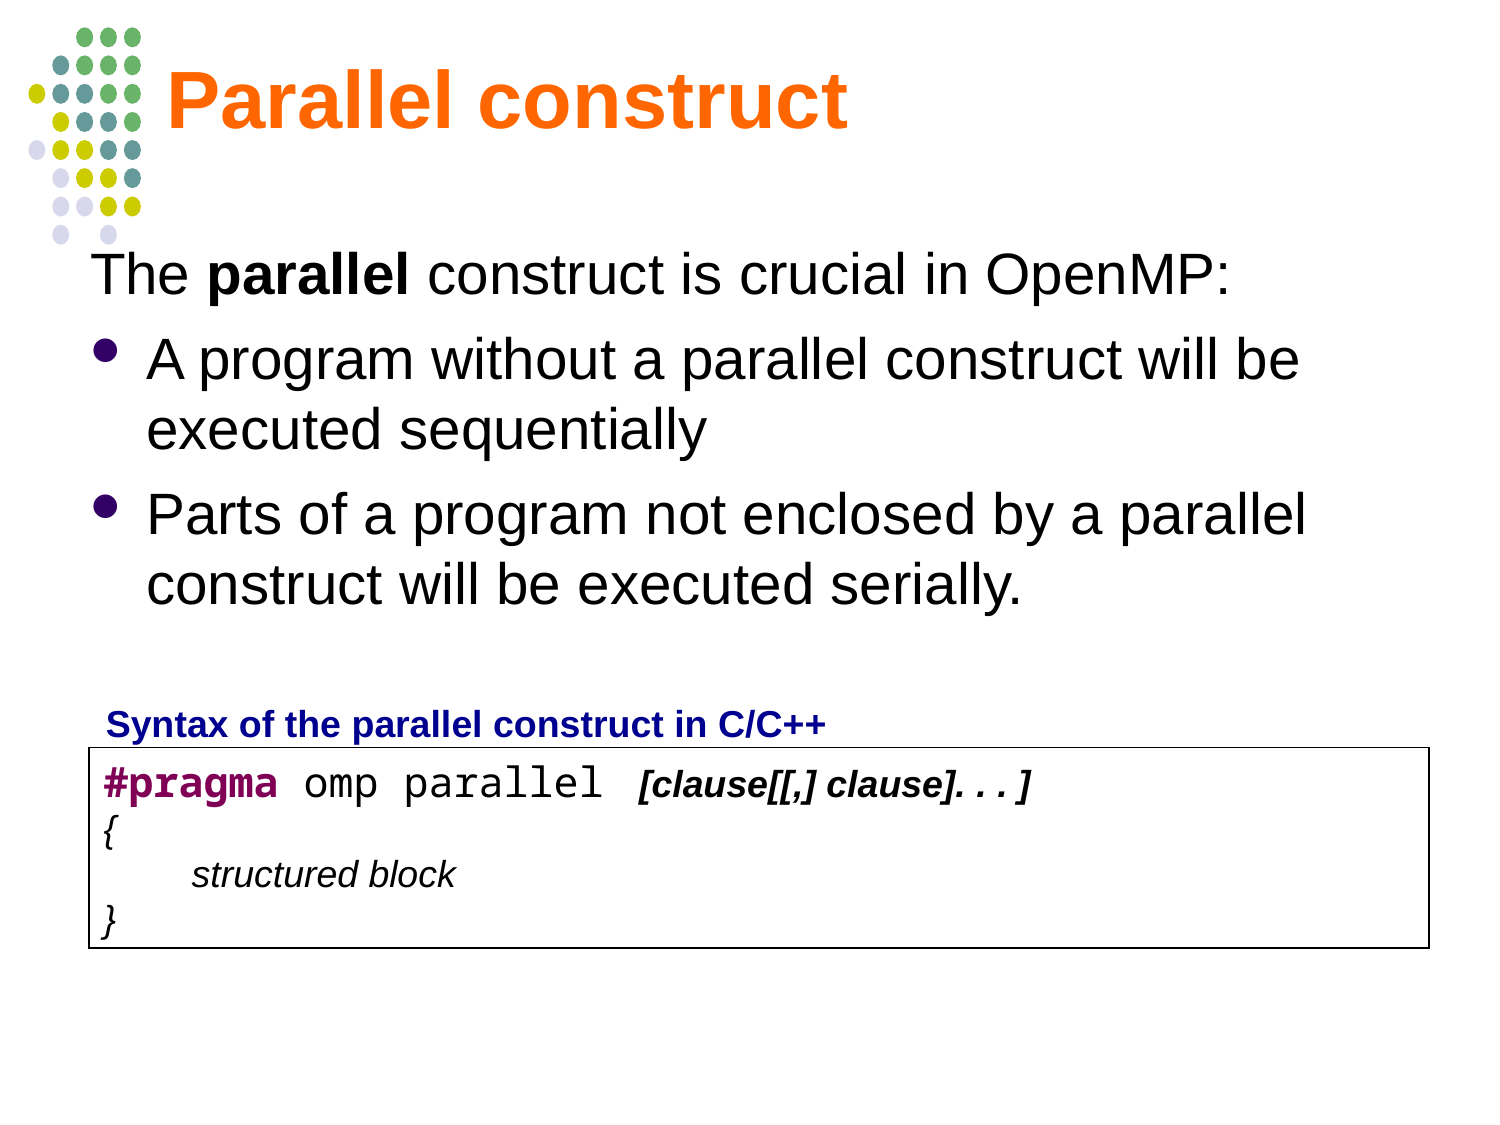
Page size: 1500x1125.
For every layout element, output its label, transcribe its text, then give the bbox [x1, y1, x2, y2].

list The parallel construct is crucial in OpenMP: A program without a parallel construct will be executed sequentially Parts of a program not enclosed by a parallel construct will be executed serially. [75, 228, 1426, 625]
title Parallel construct [151, 40, 1390, 176]
text_box Syntax of the parallel construct in C/C++ [91, 692, 1049, 754]
text_box #pragma omp parallel [clause[[,] clause]. . . ] { structured block } [88, 747, 1430, 949]
